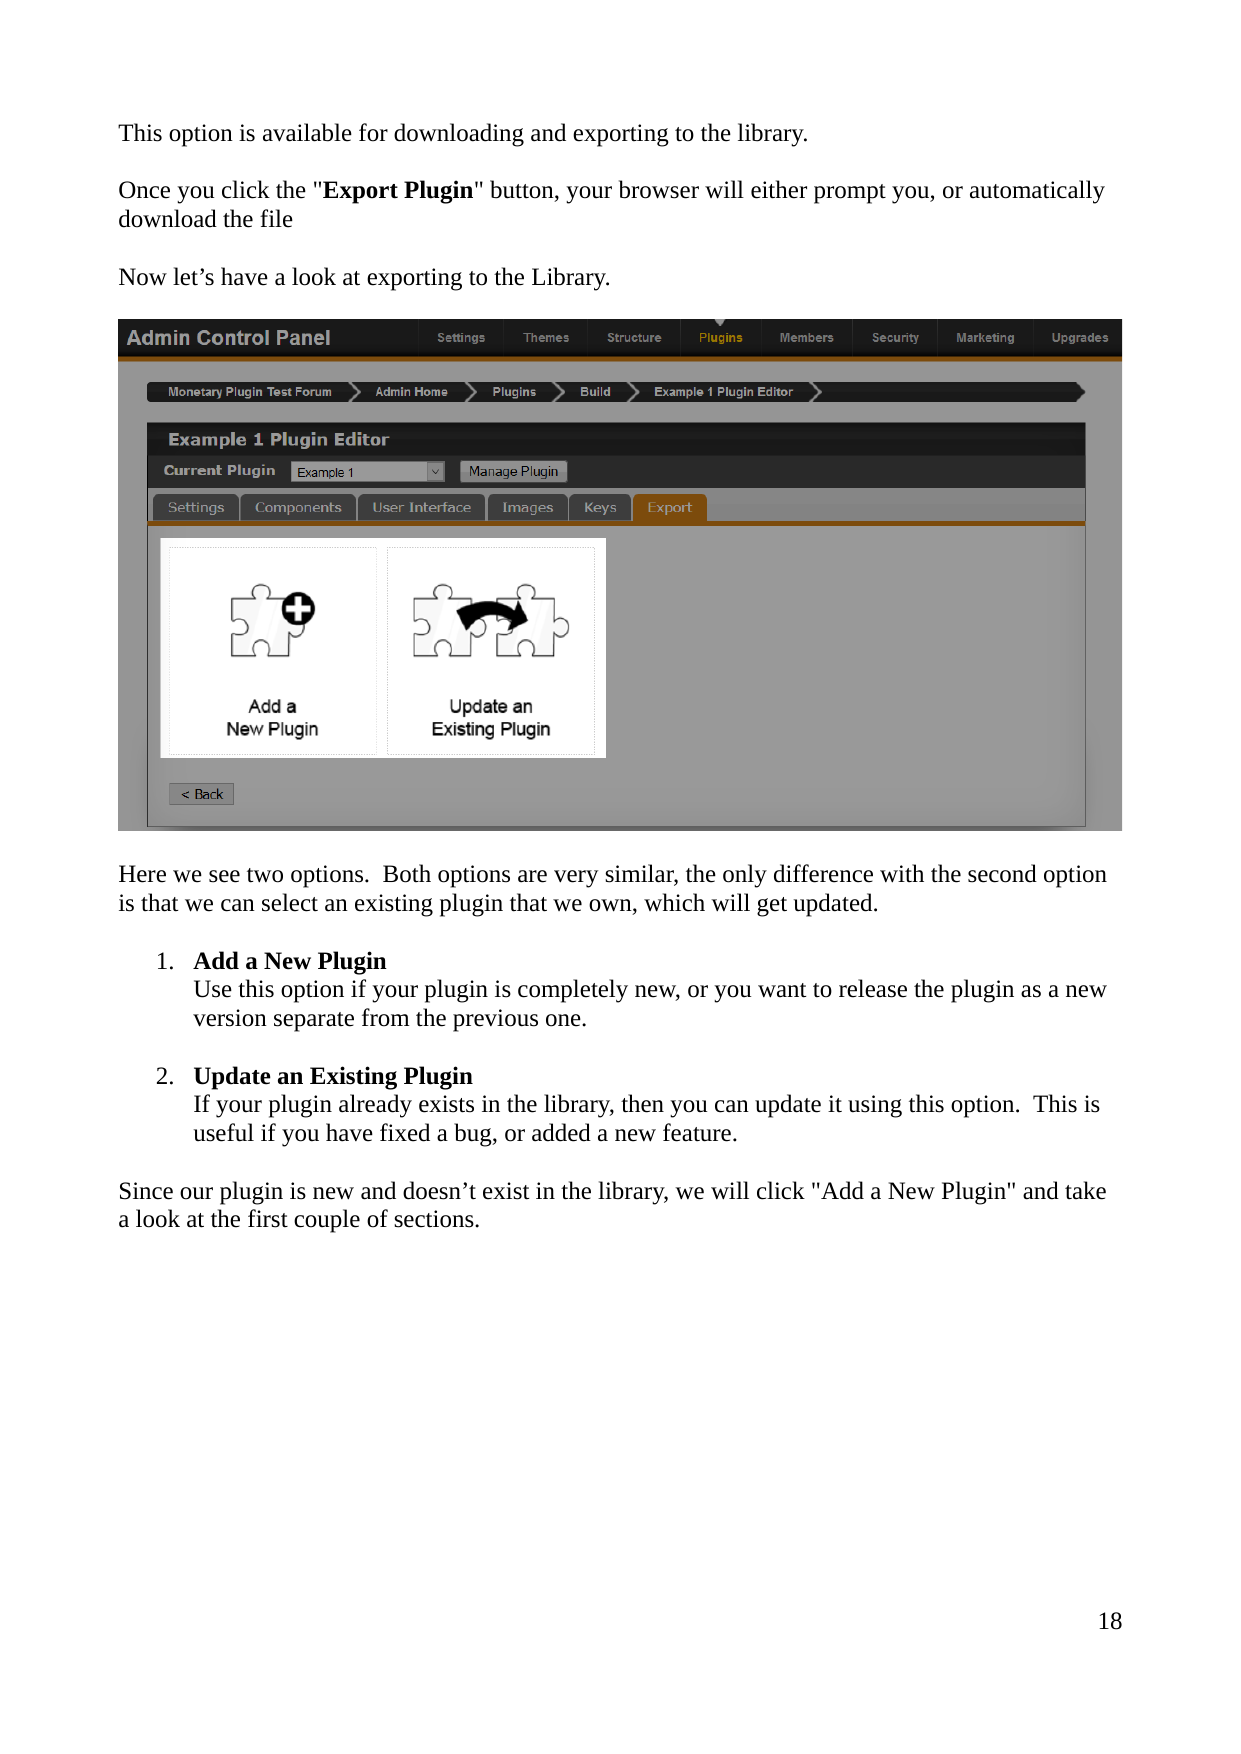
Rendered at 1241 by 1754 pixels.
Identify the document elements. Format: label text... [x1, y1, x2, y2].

list Update an Existing Plugin If your plugin already exists in the library, then you can update it using this option. This is useful if you have fixed a bug, or added a new feature. [156, 1061, 1122, 1147]
picture [118, 319, 1123, 831]
text Once you click the "Export Plugin" button, your browser will either prompt you, or automatically download the file [118, 176, 1122, 233]
list Add a New Plugin Use this option if your plugin is completely new, or you want to release the plugin as a new version separate from the previous one. [156, 946, 1122, 1061]
text Now let’s have a look at exporting to the Library. [118, 262, 1122, 291]
text Since our plugin is new and doesn’t exist in the library, we will click "Add a New Plugin" and take a look at the first couple of sections. [118, 1176, 1122, 1233]
text This option is available for downloading and exporting to the library. [118, 118, 1122, 147]
text Here we see two options. Both options are very similar, the only difference with the second option is that we can select an existing plugin that we own, which will get updated. [118, 859, 1122, 917]
